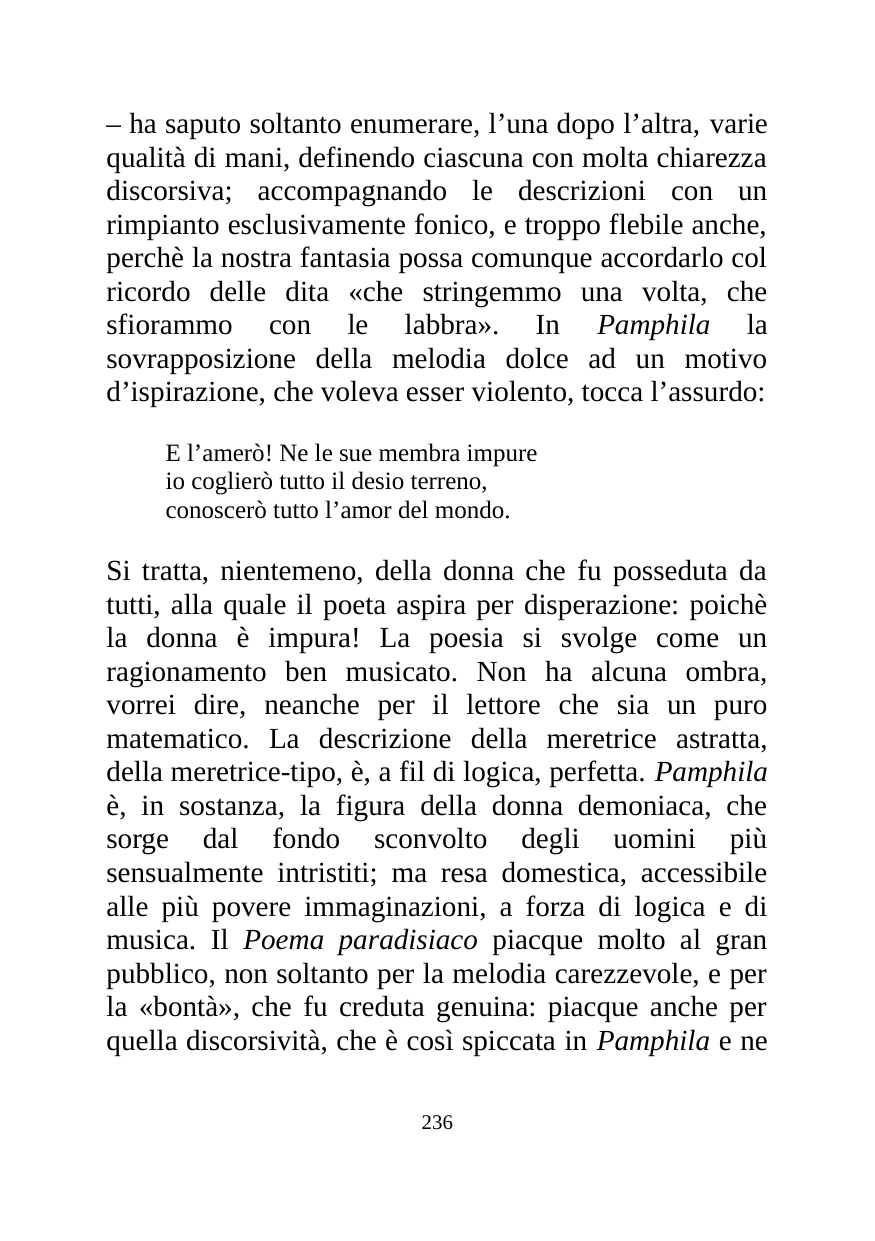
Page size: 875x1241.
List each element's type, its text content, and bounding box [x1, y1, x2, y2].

text Si tratta, nientemeno, della donna che fu posseduta da tutti, alla quale il poeta aspira per disperazione: poichè la donna è impura! La poesia si svolge come un ragionamento ben musicato. Non ha alcuna ombra, vorrei dire, neanche per il lettore che sia un puro matematico. La descrizione della meretrice astratta, della meretrice-tipo, è, a fil di logica, perfetta. Pamphila è, in sostanza, la figura della donna demoniaca, che sorge dal fondo sconvolto degli uomini più sensualmente intristiti; ma resa domestica, accessibile alle più povere immaginazioni, a forza di logica e di musica. Il Poema paradisiaco piacque molto al gran pubblico, non soltanto per la melodia carezzevole, e per la «bontà», che fu creduta genuina: piacque anche per quella discorsività, che è così spiccata in Pamphila e ne [106, 553, 768, 1056]
text E l’amerò! Ne le sue membra impure io coglierò tutto il desio terreno, conoscerò tutto l’amor del mondo. [165, 438, 768, 524]
text – ha saputo soltanto enumerare, l’una dopo l’altra, varie qualità di mani, definendo ciascuna con molta chiarezza discorsiva; accompagnando le descrizioni con un rimpianto esclusivamente fonico, e troppo flebile anche, perchè la nostra fantasia possa comunque accordarlo col ricordo delle dita «che stringemmo una volta, che sfiorammo con le labbra». In Pamphila la sovrapposizione della melodia dolce ad un motivo d’ispirazione, che voleva esser violento, tocca l’assurdo: [106, 106, 768, 408]
